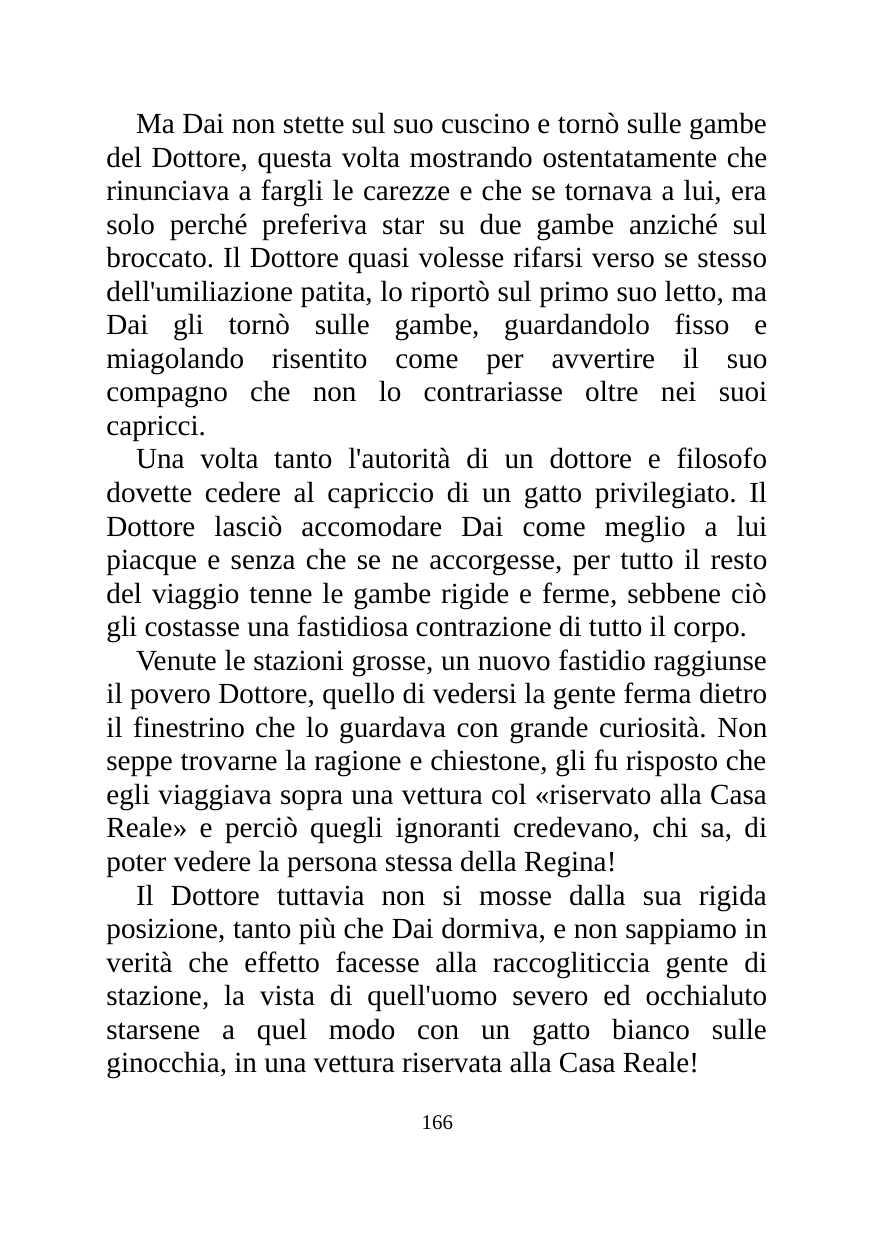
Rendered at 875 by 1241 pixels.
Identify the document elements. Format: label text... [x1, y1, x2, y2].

text Venute le stazioni grosse, un nuovo fastidio raggiunse il povero Dottore, quello di vedersi la gente ferma dietro il finestrino che lo guardava con grande curiosità. Non seppe trovarne la ragione e chiestone, gli fu risposto che egli viaggiava sopra una vettura col «riservato alla Casa Reale» e perciò quegli ignoranti credevano, chi sa, di poter vedere la persona stessa della Regina! [106, 643, 768, 878]
text Una volta tanto l'autorità di un dottore e filosofo dovette cedere al capriccio di un gatto privilegiato. Il Dottore lasciò accomodare Dai come meglio a lui piacque e senza che se ne accorgesse, per tutto il resto del viaggio tenne le gambe rigide e ferme, sebbene ciò gli costasse una fastidiosa contrazione di tutto il corpo. [106, 442, 768, 643]
text Ma Dai non stette sul suo cuscino e tornò sulle gambe del Dottore, questa volta mostrando ostentatamente che rinunciava a fargli le carezze e che se tornava a lui, era solo perché preferiva star su due gambe anziché sul broccato. Il Dottore quasi volesse rifarsi verso se stesso dell'umiliazione patita, lo riportò sul primo suo letto, ma Dai gli tornò sulle gambe, guardandolo fisso e miagolando risentito come per avvertire il suo compagno che non lo contrariasse oltre nei suoi capricci. [106, 106, 768, 442]
text Il Dottore tuttavia non si mosse dalla sua rigida posizione, tanto più che Dai dormiva, e non sappiamo in verità che effetto facesse alla raccogliticcia gente di stazione, la vista di quell'uomo severo ed occhialuto starsene a quel modo con un gatto bianco sulle ginocchia, in una vettura riservata alla Casa Reale! [106, 878, 768, 1079]
